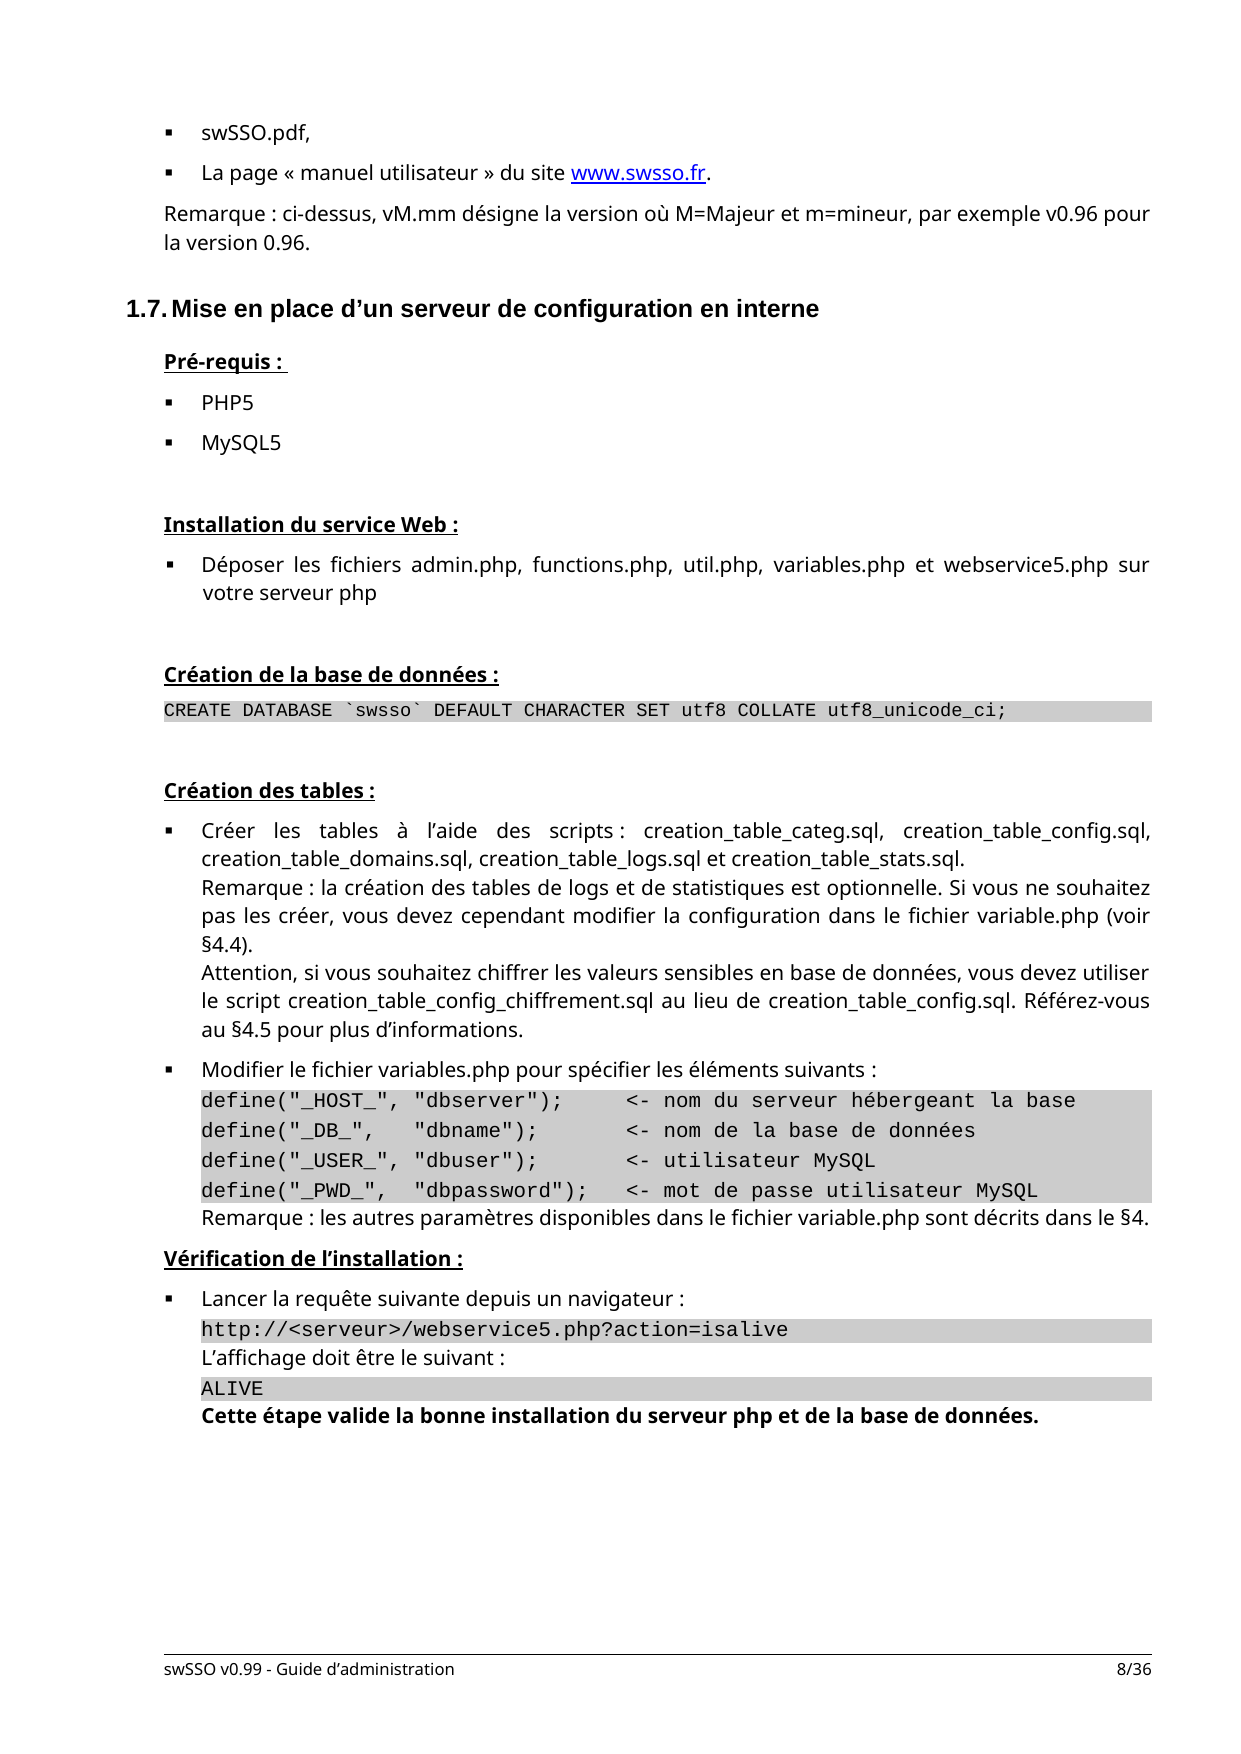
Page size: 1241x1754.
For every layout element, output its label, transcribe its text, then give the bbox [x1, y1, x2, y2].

text CREATE DATABASE `swsso` DEFAULT CHARACTER SET utf8 COLLATE utf8_unicode_ci; [164, 701, 1152, 722]
list Lancer la requête suivante depuis un navigateur : [164, 1284, 1152, 1313]
text ALIVE [201, 1377, 1152, 1401]
text Remarque : la création des tables de logs et de statistiques est optionnelle. Si vous ne souhaitez pas les créer, vous devez cependant modifier la configuration dans le fichier variable.php (voir §4.4). [201, 873, 1152, 958]
text Création de la base de données : [164, 660, 1152, 689]
text define("_DB_", "dbname"); <- nom de la base de données [201, 1120, 1152, 1143]
subtitle Mise en place d’un serveur de configuration en interne [126, 294, 1152, 322]
list La page « manuel utilisateur » du site www.swsso.fr. [164, 158, 1152, 187]
text Cette étape valide la bonne installation du serveur php et de la base de données. [201, 1401, 1152, 1429]
text http://<serveur>/webservice5.php?action=isalive [201, 1319, 1152, 1343]
text Attention, si vous souhaitez chiffrer les valeurs sensibles en base de données, vous devez utiliser le script creation_table_config_chiffrement.sql au lieu de creation_table_config.sql. Référez-vous au §4.5 pour plus d’informations. [201, 958, 1152, 1043]
text Remarque : ci-dessus, vM.mm désigne la version où M=Majeur et m=mineur, par exemple v0.96 pour la version 0.96. [164, 199, 1152, 256]
list Déposer les fichiers admin.php, functions.php, util.php, variables.php et webservice5.php sur votre serveur php [165, 550, 1152, 607]
text Pré-requis : [164, 347, 1152, 376]
list Créer les tables à l’aide des scripts : creation_table_categ.sql, creation_table_config.sql, creation_table_domains.sql, creation_table_logs.sql et creation_table_stats.sql. [164, 816, 1152, 873]
text Remarque : les autres paramètres disponibles dans le fichier variable.php sont décrits dans le §4. [201, 1203, 1152, 1232]
text Vérification de l’installation : [164, 1244, 1152, 1273]
text Création des tables : [164, 776, 1152, 804]
list PHP5 [164, 388, 1152, 416]
list swSSO.pdf, [164, 118, 1152, 147]
text define("_PWD_", "dbpassword"); <- mot de passe utilisateur MySQL [201, 1180, 1152, 1203]
list Modifier le fichier variables.php pour spécifier les éléments suivants : [164, 1055, 1152, 1084]
text L’affichage doit être le suivant : [201, 1343, 1152, 1371]
text Installation du service Web : [164, 510, 1152, 538]
text define("_USER_", "dbuser"); <- utilisateur MySQL [201, 1150, 1152, 1173]
list MySQL5 [164, 428, 1152, 456]
text define("_HOST_", "dbserver"); <- nom du serveur hébergeant la base [201, 1090, 1152, 1114]
